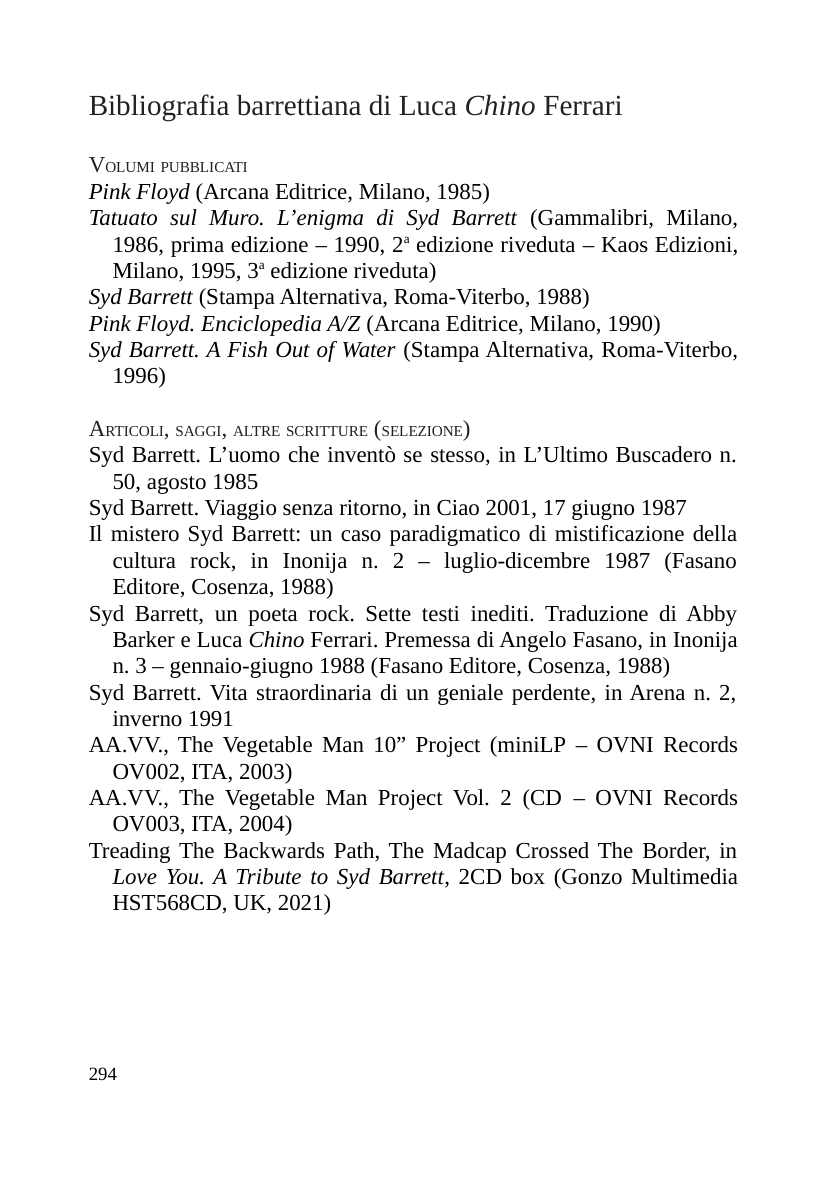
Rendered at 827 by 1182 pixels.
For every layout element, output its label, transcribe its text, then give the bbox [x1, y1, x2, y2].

text Syd Barrett. A Fish Out of Water (Stampa Alternativa, Roma-Viterbo, 1996) [88, 336, 738, 389]
text Pink Floyd. Enciclopedia A/Z (Arcana Editrice, Milano, 1990) [88, 310, 738, 336]
text Il mistero Syd Barrett: un caso paradigmatico di mistificazione della cultura rock, in Inonija n. 2 – luglio-dicembre 1987 (Fasano Editore, Cosenza, 1988) [88, 521, 738, 599]
text Tatuato sul Muro. L’enigma di Syd Barrett (Gammalibri, Milano, 1986, prima edizione ‒ 1990, 2a edizione riveduta ‒ Kaos Edizioni, Milano, 1995, 3a edizione riveduta) [88, 204, 738, 283]
text AA.VV., The Vegetable Man 10” Project (miniLP ‒ OVNI Records OV002, ITA, 2003) [88, 731, 738, 784]
text Pink Floyd (Arcana Editrice, Milano, 1985) [88, 178, 738, 204]
text Syd Barrett (Stampa Alternativa, Roma-Viterbo, 1988) [88, 283, 738, 310]
text Syd Barrett. L’uomo che inventò se stesso, in L’Ultimo Buscadero n. 50, agosto 1985 [88, 441, 738, 494]
text Syd Barrett. Viaggio senza ritorno, in Ciao 2001, 17 giugno 1987 [88, 494, 738, 521]
text Treading The Backwards Path, The Madcap Crossed The Border, in Love You. A Tribute to Syd Barrett, 2CD box (Gonzo Multimedia HST568CD, UK, 2021) [88, 837, 738, 916]
list Bibliografia barrettiana di Luca Chino Ferrari [88, 88, 738, 122]
text Syd Barrett. Vita straordinaria di un geniale perdente, in Arena n. 2, inverno 1991 [88, 679, 738, 731]
text Syd Barrett, un poeta rock. Sette testi inediti. Traduzione di Abby Barker e Luca Chino Ferrari. Premessa di Angelo Fasano, in Inonija n. 3 – gennaio-giugno 1988 (Fasano Editore, Cosenza, 1988) [88, 599, 738, 679]
text Articoli, saggi, altre scritture (selezione) [88, 415, 738, 441]
text AA.VV., The Vegetable Man Project Vol. 2 (CD ‒ OVNI Records OV003, ITA, 2004) [88, 784, 738, 837]
text Volumi pubblicati [88, 152, 738, 178]
